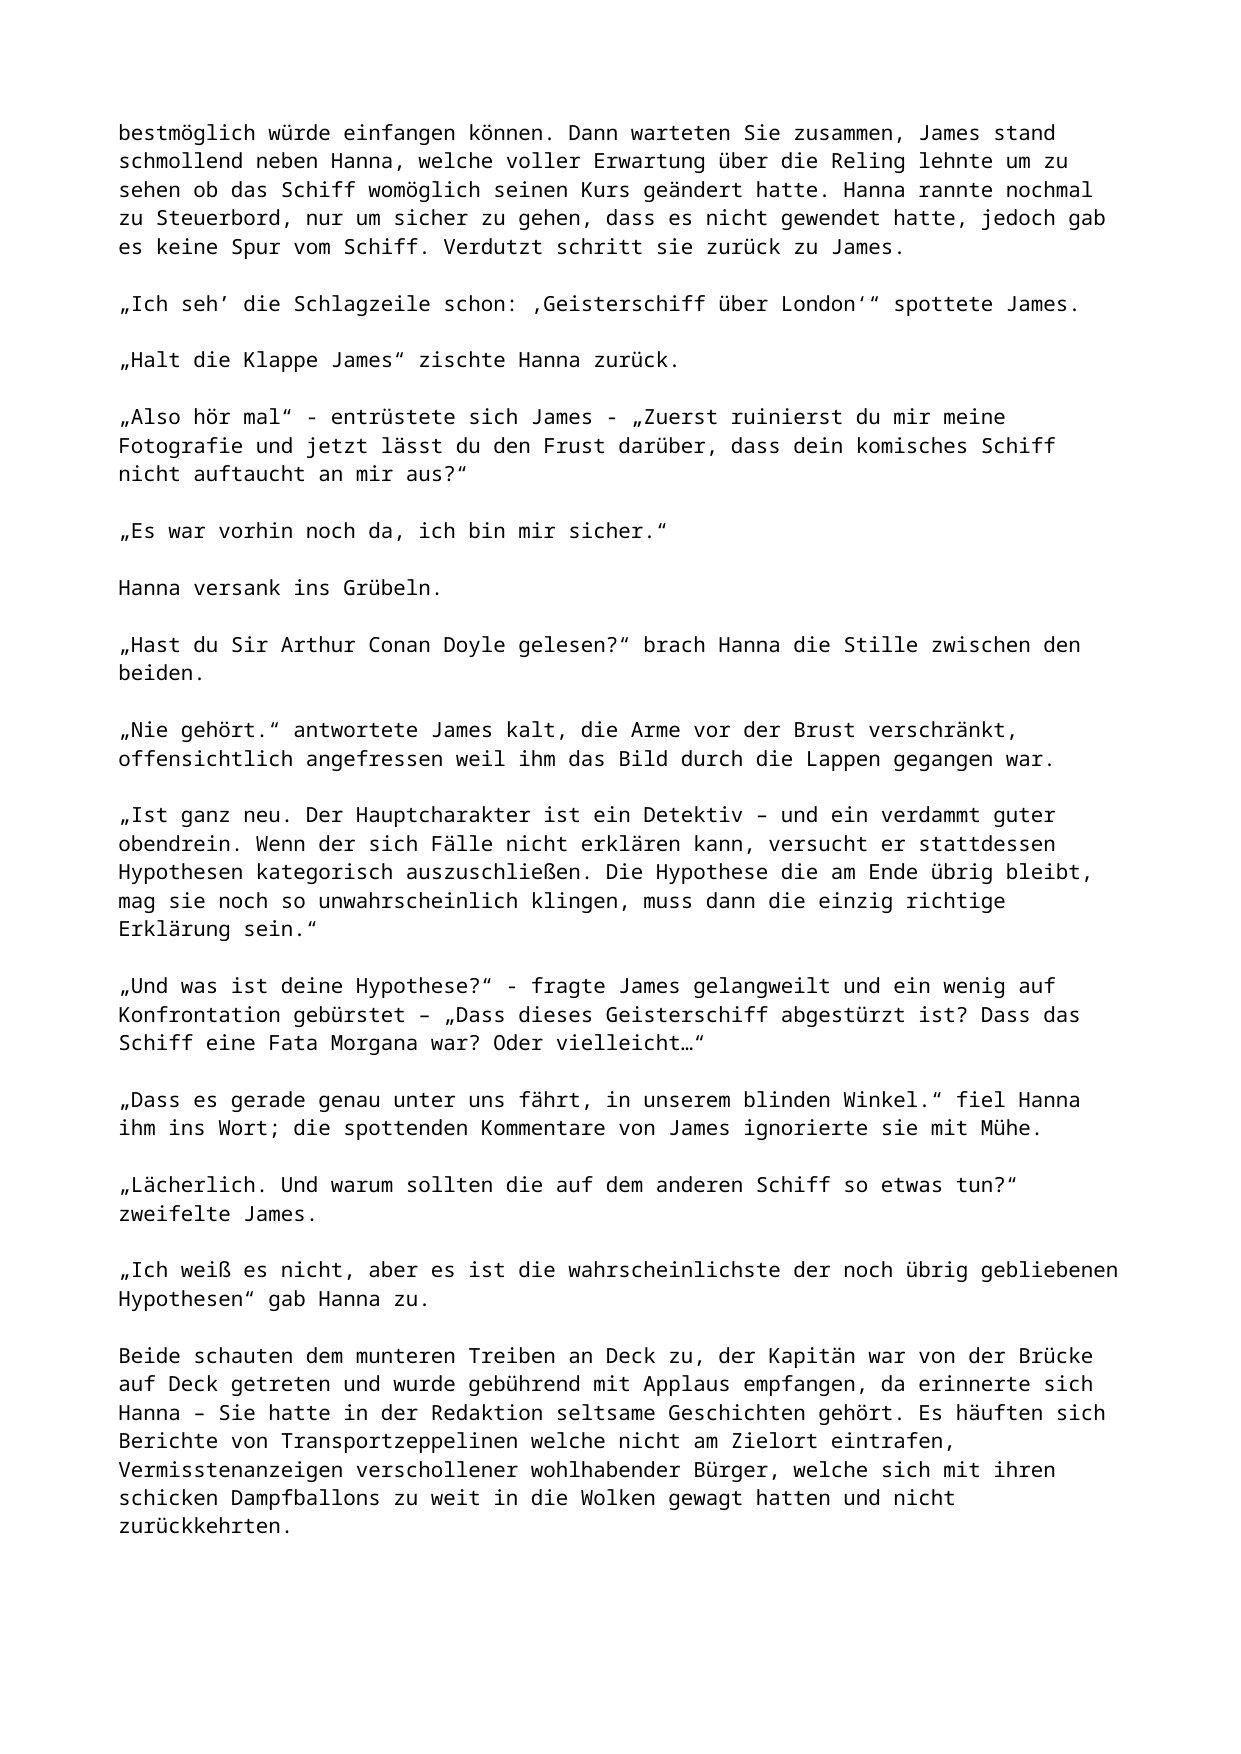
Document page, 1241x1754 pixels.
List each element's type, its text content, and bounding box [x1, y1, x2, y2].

text „Ich seh’ die Schlagzeile schon: ‚Geisterschiff über London‘“ spottete James. [118, 289, 1122, 317]
text Beide schauten dem munteren Treiben an Deck zu, der Kapitän war von der Brücke auf Deck getreten und wurde gebührend mit Applaus empfangen, da erinnerte sich Hanna – Sie hatte in der Redaktion seltsame Geschichten gehört. Es häuften sich Berichte von Transportzeppelinen welche nicht am Zielort eintrafen, Vermisstenanzeigen verschollener wohlhabender Bürger, welche sich mit ihren schicken Dampfballons zu weit in die Wolken gewagt hatten und nicht zurückkehrten. [118, 1341, 1122, 1540]
text „Dass es gerade genau unter uns fährt, in unserem blinden Winkel.“ fiel Hanna ihm ins Wort; die spottenden Kommentare von James ignorierte sie mit Mühe. [118, 1085, 1122, 1142]
text „Nie gehört.“ antwortete James kalt, die Arme vor der Brust verschränkt, offensichtlich angefressen weil ihm das Bild durch die Lappen gegangen war. [118, 715, 1122, 772]
text „Halt die Klappe James“ zischte Hanna zurück. [118, 346, 1122, 374]
text Hanna versank ins Grübeln. [118, 573, 1122, 602]
text „Also hör mal“ - entrüstete sich James - „Zuerst ruinierst du mir meine Fotografie und jetzt lässt du den Frust darüber, dass dein komisches Schiff nicht auftaucht an mir aus?“ [118, 402, 1122, 488]
text „Lächerlich. Und warum sollten die auf dem anderen Schiff so etwas tun?“ zweifelte James. [118, 1170, 1122, 1227]
text bestmöglich würde einfangen können. Dann warteten Sie zusammen, James stand schmollend neben Hanna, welche voller Erwartung über die Reling lehnte um zu sehen ob das Schiff womöglich seinen Kurs geändert hatte. Hanna rannte nochmal zu Steuerbord, nur um sicher zu gehen, dass es nicht gewendet hatte, jedoch gab es keine Spur vom Schiff. Verdutzt schritt sie zurück zu James. [118, 118, 1122, 260]
text „Ich weiß es nicht, aber es ist die wahrscheinlichste der noch übrig gebliebenen Hypothesen“ gab Hanna zu. [118, 1256, 1122, 1312]
text „Es war vorhin noch da, ich bin mir sicher.“ [118, 516, 1122, 545]
text „Hast du Sir Arthur Conan Doyle gelesen?“ brach Hanna die Stille zwischen den beiden. [118, 630, 1122, 687]
text „Und was ist deine Hypothese?“ - fragte James gelangweilt und ein wenig auf Konfrontation gebürstet – „Dass dieses Geisterschiff abgestürzt ist? Dass das Schiff eine Fata Morgana war? Oder vielleicht…“ [118, 971, 1122, 1057]
text „Ist ganz neu. Der Hauptcharakter ist ein Detektiv – und ein verdammt guter obendrein. Wenn der sich Fälle nicht erklären kann, versucht er stattdessen Hypothesen kategorisch auszuschließen. Die Hypothese die am Ende übrig bleibt, mag sie noch so unwahrscheinlich klingen, muss dann die einzig richtige Erklärung sein.“ [118, 801, 1122, 943]
